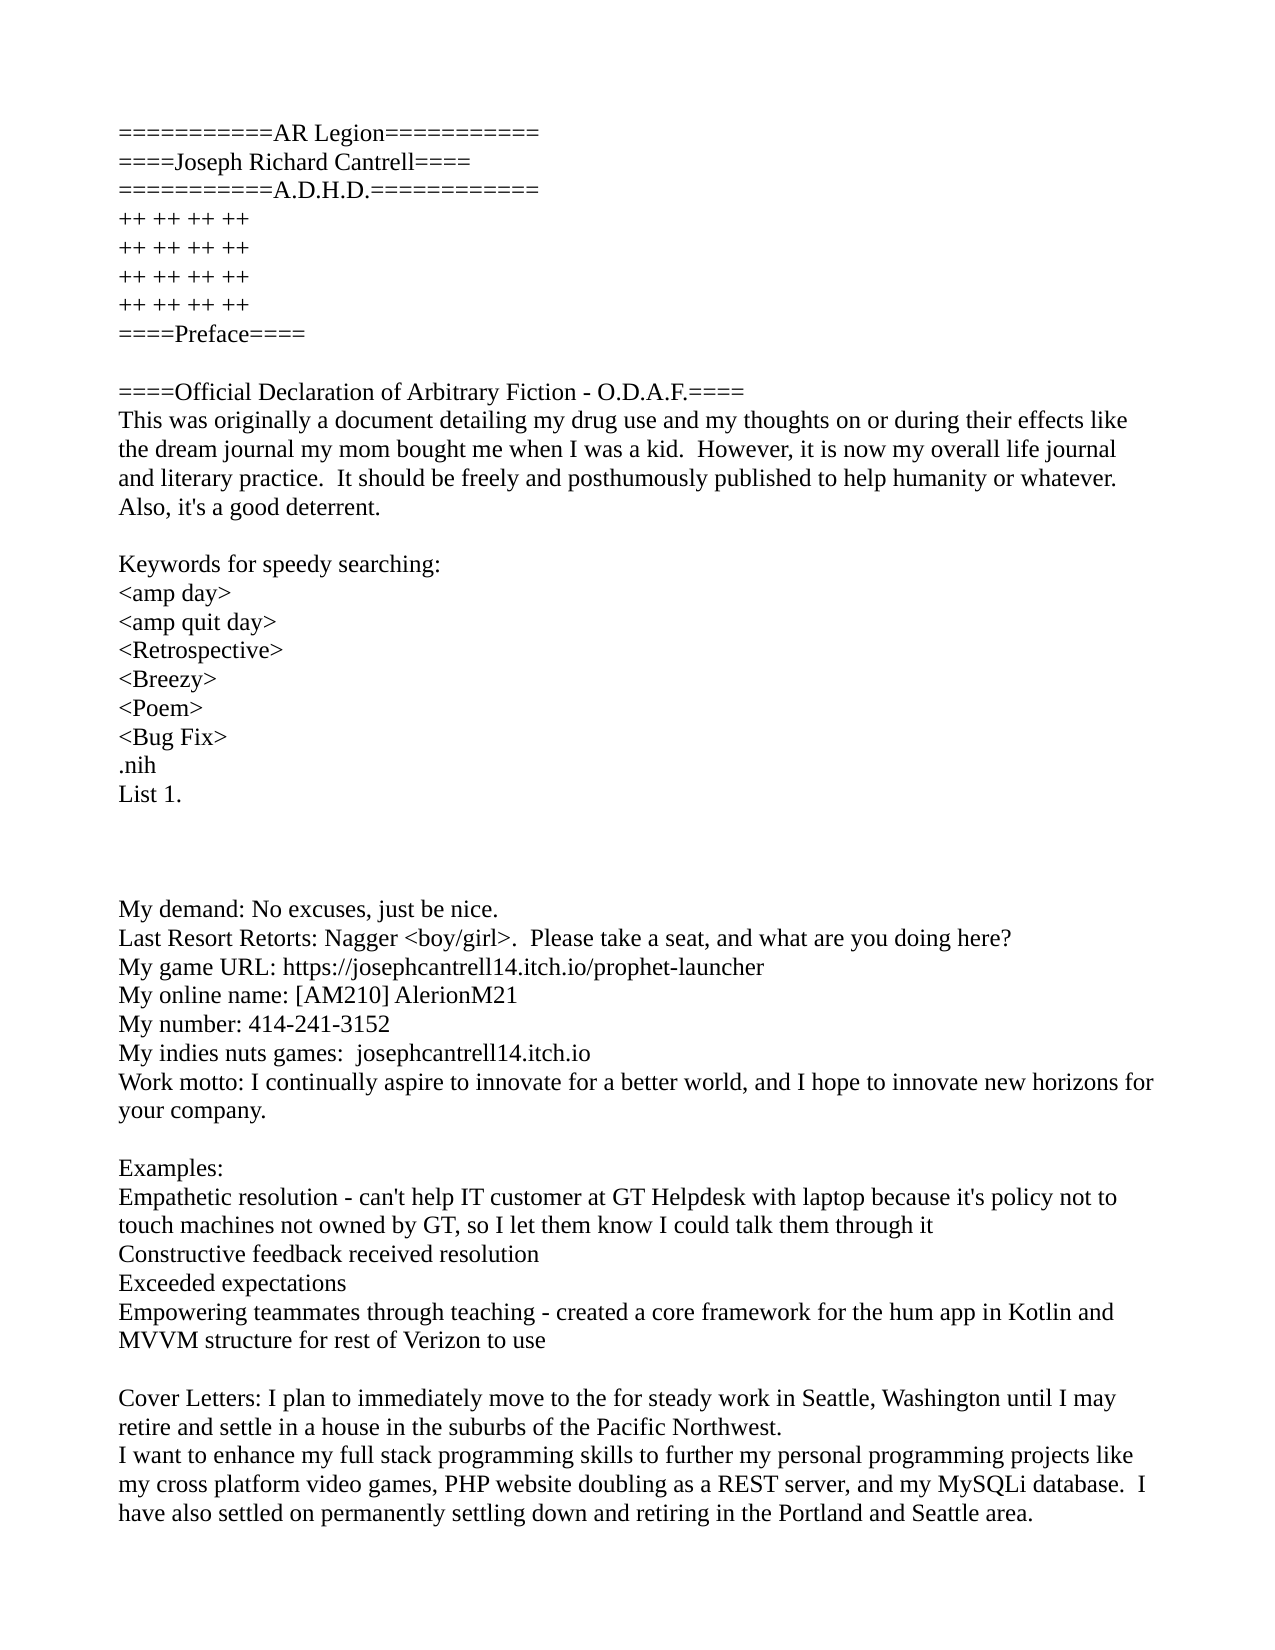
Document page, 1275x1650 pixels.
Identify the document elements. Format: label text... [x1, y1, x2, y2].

text Empathetic resolution - can't help IT customer at GT Helpdesk with laptop because it's policy not to touch machines not owned by GT, so I let them know I could talk them through it [118, 1182, 1157, 1239]
text ====Preface==== [118, 319, 1157, 348]
text Last Resort Retorts: Nagger <boy/girl>. Please take a seat, and what are you doing here? [118, 923, 1157, 952]
text Examples: [118, 1153, 1157, 1182]
text ++ ++ ++ ++ [118, 204, 1157, 233]
text ++ ++ ++ ++ [118, 233, 1157, 262]
text <amp day> [118, 578, 1157, 607]
text ===========A.D.H.D.============ [118, 176, 1157, 204]
text ++ ++ ++ ++ [118, 291, 1157, 319]
text ++ ++ ++ ++ [118, 262, 1157, 291]
text Cover Letters: I plan to immediately move to the for steady work in Seattle, Washington until I may retire and settle in a house in the suburbs of the Pacific Northwest. [118, 1383, 1157, 1441]
text Empowering teammates through teaching - created a core framework for the hum app in Kotlin and MVVM structure for rest of Verizon to use [118, 1297, 1157, 1354]
text My number: 414-241-3152 [118, 1009, 1157, 1038]
text <Breezy> [118, 664, 1157, 693]
text ====Official Declaration of Arbitrary Fiction - O.D.A.F.==== [118, 377, 1157, 406]
text Work motto: I continually aspire to innovate for a better world, and I hope to innovate new horizons for your company. [118, 1067, 1157, 1124]
text <amp quit day> [118, 607, 1157, 636]
text <Poem> [118, 693, 1157, 722]
text My indies nuts games: josephcantrell14.itch.io [118, 1038, 1157, 1067]
text My game URL: https://josephcantrell14.itch.io/prophet-launcher [118, 952, 1157, 981]
text <Retrospective> [118, 636, 1157, 664]
text <Bug Fix> [118, 722, 1157, 751]
text Constructive feedback received resolution [118, 1239, 1157, 1268]
text My demand: No excuses, just be nice. [118, 894, 1157, 923]
text Keywords for speedy searching: [118, 549, 1157, 578]
text I want to enhance my full stack programming skills to further my personal programming projects like my cross platform video games, PHP website doubling as a REST server, and my MySQLi database. I have also settled on permanently settling down and retiring in the Portland and Seattle area. [118, 1441, 1157, 1527]
text .nih [118, 751, 1157, 779]
text Exceeded expectations [118, 1268, 1157, 1297]
text ===========AR Legion=========== [118, 118, 1157, 147]
text My online name: [AM210] AlerionM21 [118, 981, 1157, 1009]
text List 1. [118, 779, 1157, 808]
text ====Joseph Richard Cantrell==== [118, 147, 1157, 176]
text This was originally a document detailing my drug use and my thoughts on or during their effects like the dream journal my mom bought me when I was a kid. However, it is now my overall life journal and literary practice. It should be freely and posthumously published to help humanity or whatever. Also, it's a good deterrent. [118, 406, 1157, 521]
